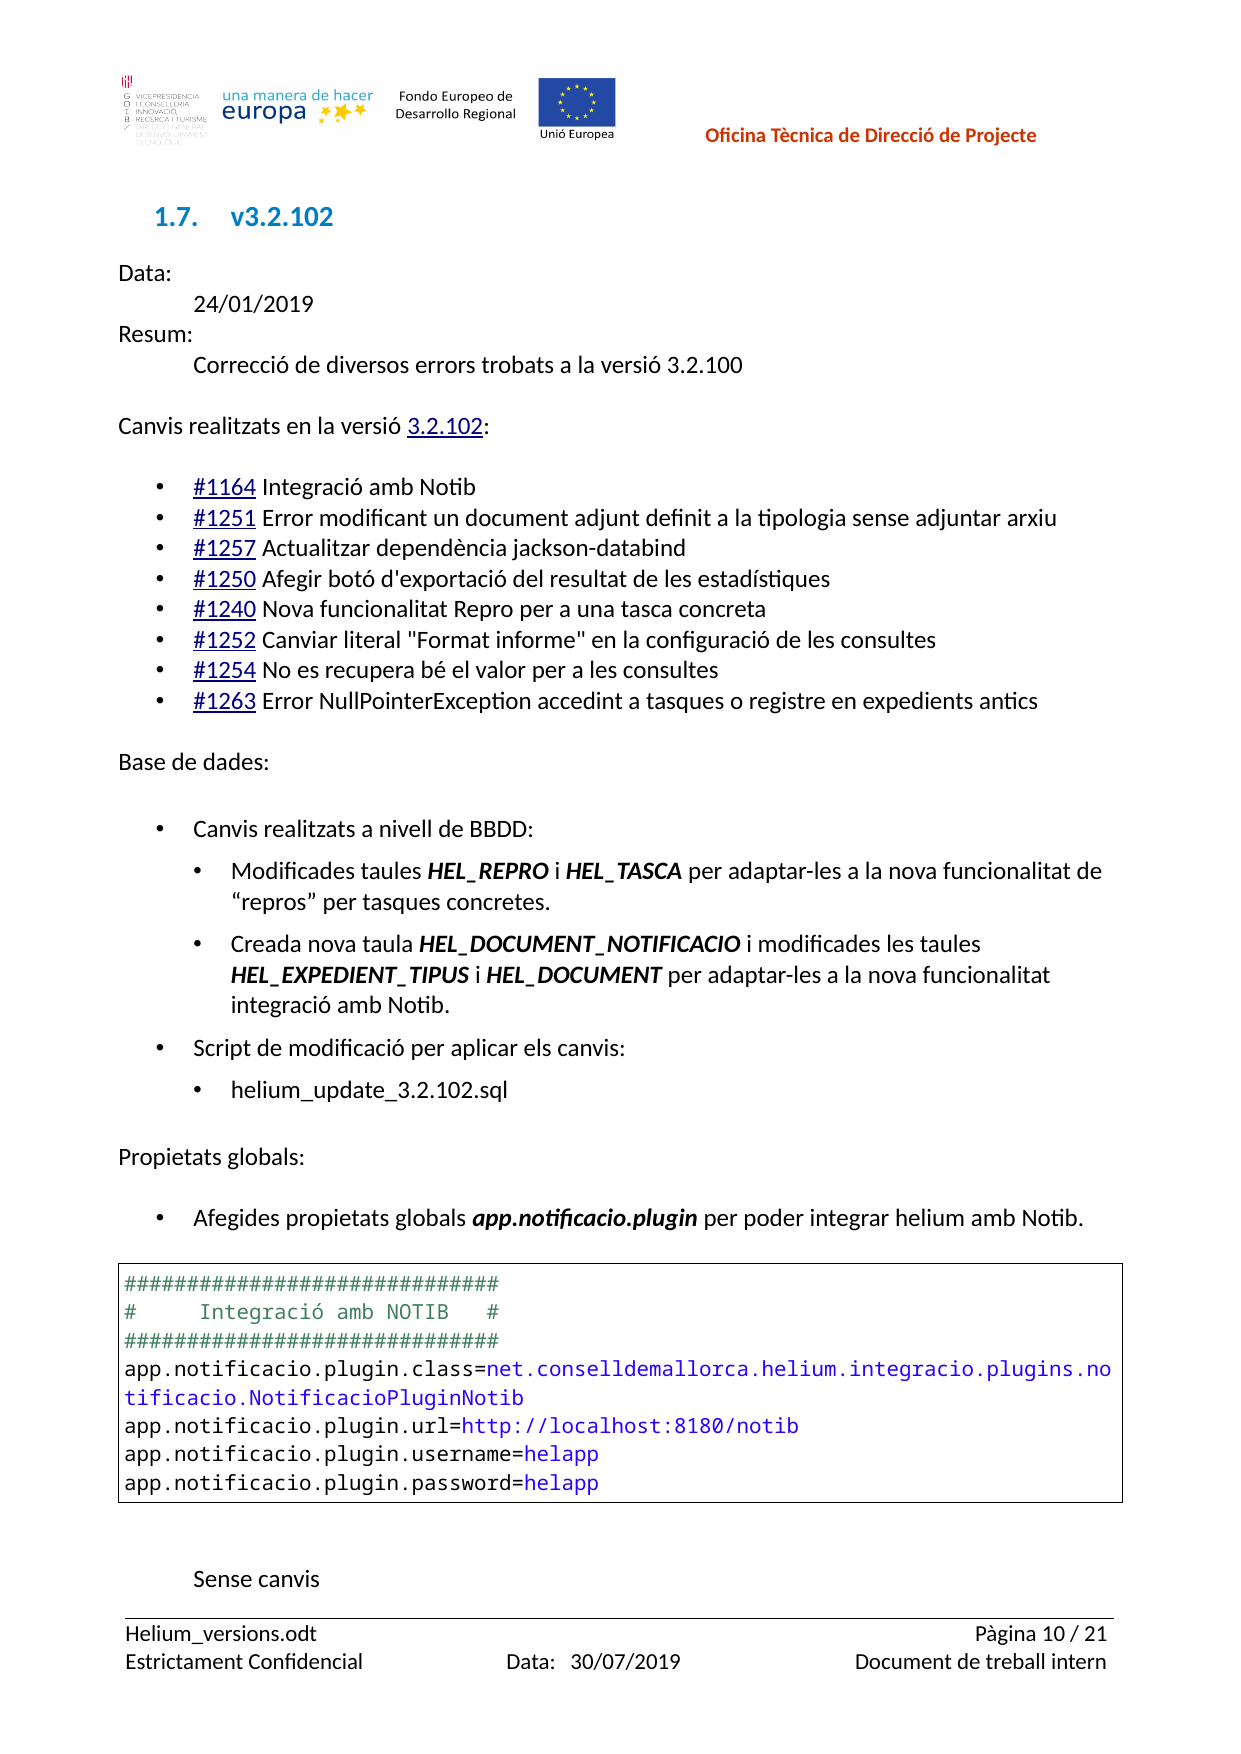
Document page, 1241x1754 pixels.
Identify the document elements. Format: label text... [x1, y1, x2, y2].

picture [219, 73, 621, 147]
list #1251 Error modificant un document adjunt definit a la tipologia sense adjuntar arxiu [156, 502, 1122, 532]
list Modificades taules HEL_REPRO i HEL_TASCA per adaptar-les a la nova funcionalitat de “repros” per tasques concretes. [193, 855, 1122, 916]
list Afegides propietats globals app.notificacio.plugin per poder integrar helium amb Notib. [156, 1202, 1122, 1233]
subtitle v3.2.102 [153, 198, 1122, 234]
text Propietats globals: [118, 1141, 1122, 1172]
list #1252 Canviar literal "Format informe" en la configuració de les consultes [156, 624, 1122, 654]
list #1250 Afegir botó d'exportació del resultat de les estadístiques [156, 563, 1122, 593]
text Correcció de diversos errors trobats a la versió 3.2.100 [118, 349, 1122, 380]
text Canvis realitzats en la versió 3.2.102: [118, 410, 1122, 441]
table_header ############################## # Integració amb NOTIB # ############################## app.notificacio.plugin.class=net.conselldemallorca.helium.integracio.plugins.notificacio.NotificacioPluginNotib app.notificacio.plugin.url=http://localhost:8180/notib app.notificacio.plugin.username=helapp app.notificacio.plugin.password=helapp [119, 1264, 1122, 1502]
list #1164 Integració amb Notib [156, 471, 1122, 502]
list #1257 Actualitzar dependència jackson-databind [156, 532, 1122, 563]
list Script de modificació per aplicar els canvis: [156, 1032, 1122, 1062]
text Sense canvis [118, 1563, 1122, 1594]
picture [118, 73, 213, 147]
list #1240 Nova funcionalitat Repro per a una tasca concreta [156, 593, 1122, 624]
text Base de dades: [118, 746, 1122, 776]
list helium_update_3.2.102.sql [193, 1074, 1122, 1104]
list Canvis realitzats a nivell de BBDD: [156, 813, 1122, 843]
text 24/01/2019 [118, 288, 1122, 319]
list #1263 Error NullPointerException accedint a tasques o registre en expedients antics [156, 685, 1122, 715]
text Data: [118, 258, 1122, 288]
text Resum: [118, 319, 1122, 349]
list Creada nova taula HEL_DOCUMENT_NOTIFICACIO i modificades les taules HEL_EXPEDIENT_TIPUS i HEL_DOCUMENT per adaptar-les a la nova funcionalitat integració amb Notib. [193, 928, 1122, 1020]
list #1254 No es recupera bé el valor per a les consultes [156, 654, 1122, 685]
